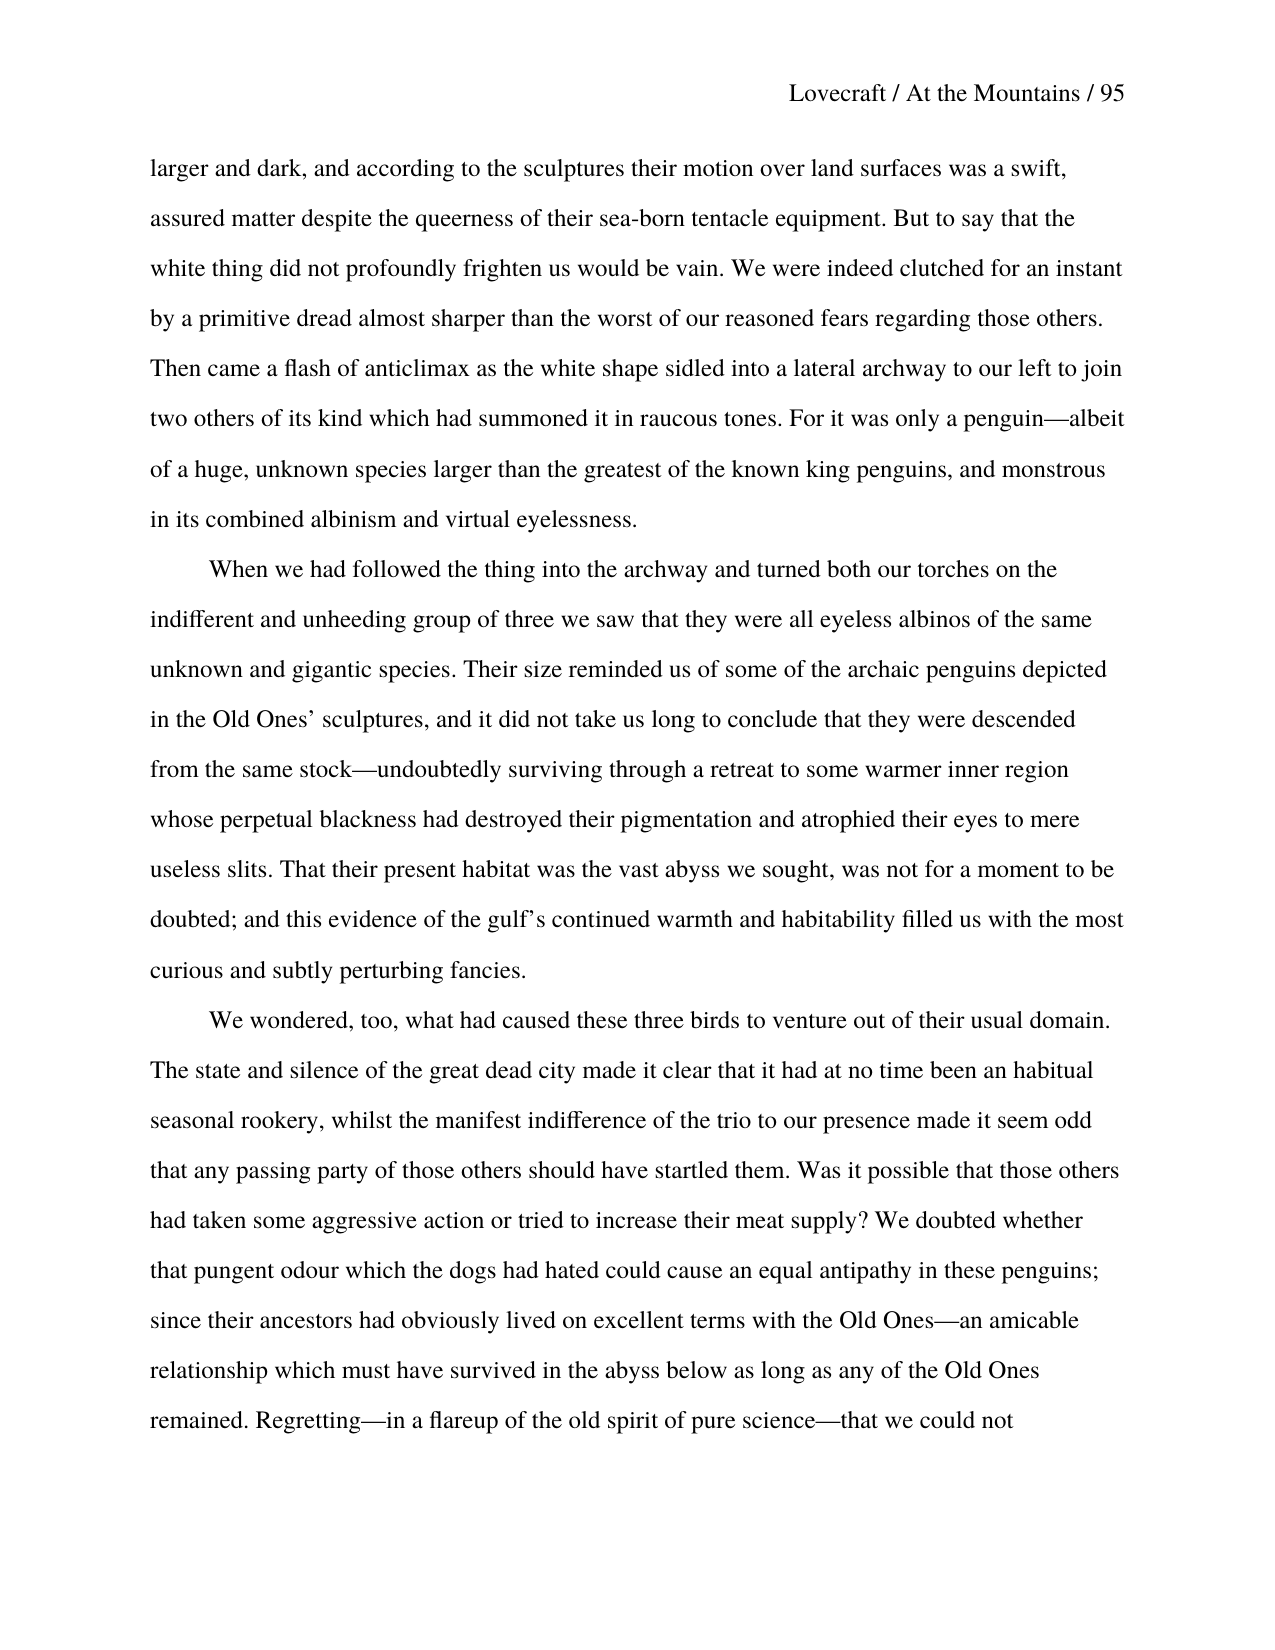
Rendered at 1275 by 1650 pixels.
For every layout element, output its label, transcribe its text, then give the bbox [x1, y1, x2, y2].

text larger and dark, and according to the sculptures their motion over land surfaces was a swift, assured matter despite the queerness of their sea-born tentacle equipment. But to say that the white thing did not profoundly frighten us would be vain. We were indeed clutched for an instant by a primitive dread almost sharper than the worst of our reasoned fears regarding those others. Then came a flash of anticlimax as the white shape sidled into a lateral archway to our left to join two others of its kind which had summoned it in raucous tones. For it was only a penguin—albeit of a huge, unknown species larger than the greatest of the known king penguins, and monstrous in its combined albinism and virtual eyelessness. [150, 150, 1125, 534]
text We wondered, too, what had caused these three birds to venture out of their usual domain. The state and silence of the great dead city made it clear that it had at no time been an habitual seasonal rookery, whilst the manifest indifference of the trio to our presence made it seem odd that any passing party of those others should have startled them. Was it possible that those others had taken some aggressive action or tried to increase their meat supply? We doubted whether that pungent odour which the dogs had hated could cause an equal antipathy in these penguins; since their ancestors had obviously lived on excellent terms with the Old Ones—an amicable relationship which must have survived in the abyss below as long as any of the Old Ones remained. Regretting—in a flareup of the old spirit of pure science—that we could not [150, 1002, 1125, 1436]
text When we had followed the thing into the archway and turned both our torches on the indifferent and unheeding group of three we saw that they were all eyeless albinos of the same unknown and gigantic species. Their size reminded us of some of the archaic penguins depicted in the Old Ones’ sculptures, and it did not take us long to conclude that they were descended from the same stock—undoubtedly surviving through a retreat to some warmer inner region whose perpetual blackness had destroyed their pigmentation and atrophied their eyes to mere useless slits. That their present habitat was the vast abyss we sought, was not for a moment to be doubted; and this evidence of the gulf’s continued warmth and habitability filled us with the most curious and subtly perturbing fancies. [150, 551, 1125, 985]
